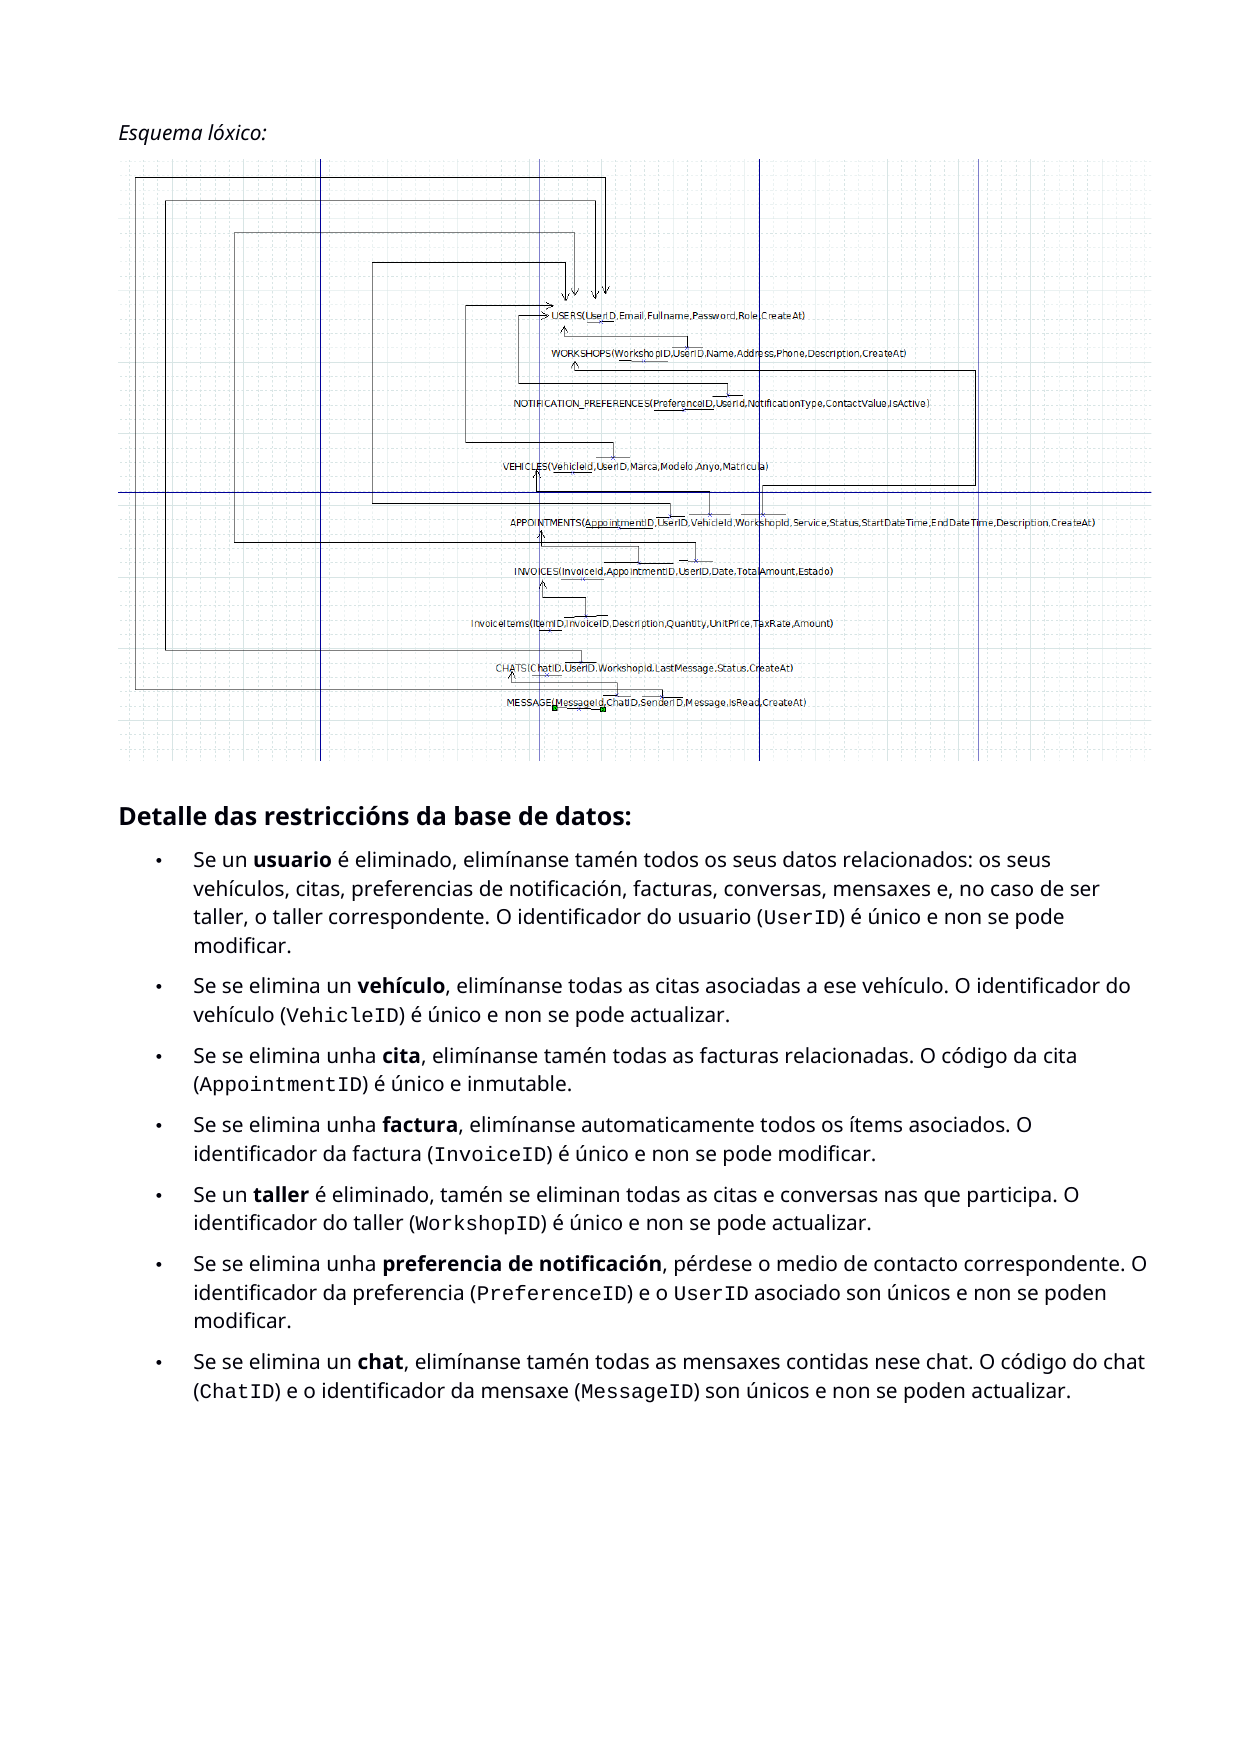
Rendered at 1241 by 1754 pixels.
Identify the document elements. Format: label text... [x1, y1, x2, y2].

list Se se elimina unha cita, elimínanse tamén todas as facturas relacionadas. O código da cita (AppointmentID) é único e inmutable. [156, 1041, 1152, 1098]
list Se se elimina unha preferencia de notificación, pérdese o medio de contacto correspondente. O identificador da preferencia (PreferenceID) e o UserID asociado son únicos e non se poden modificar. [156, 1249, 1152, 1335]
text Esquema lóxico: [118, 118, 1152, 147]
list Se se elimina unha factura, elimínanse automaticamente todos os ítems asociados. O identificador da factura (InvoiceID) é único e non se pode modificar. [156, 1111, 1152, 1168]
picture [118, 159, 1152, 761]
text Detalle das restriccións da base de datos: [118, 799, 1152, 833]
list Se un usuario é eliminado, elimínanse tamén todos os seus datos relacionados: os seus vehículos, citas, preferencias de notificación, facturas, conversas, mensaxes e, no caso de ser taller, o taller correspondente. O identificador do usuario (UserID) é único e non se pode modificar. [156, 845, 1152, 959]
list Se se elimina un chat, elimínanse tamén todas as mensaxes contidas nese chat. O código do chat (ChatID) e o identificador da mensaxe (MessageID) son únicos e non se poden actualizar. [156, 1347, 1152, 1404]
list Se se elimina un vehículo, elimínanse todas as citas asociadas a ese vehículo. O identificador do vehículo (VehicleID) é único e non se pode actualizar. [156, 972, 1152, 1029]
list Se un taller é eliminado, tamén se eliminan todas as citas e conversas nas que participa. O identificador do taller (WorkshopID) é único e non se pode actualizar. [156, 1180, 1152, 1237]
